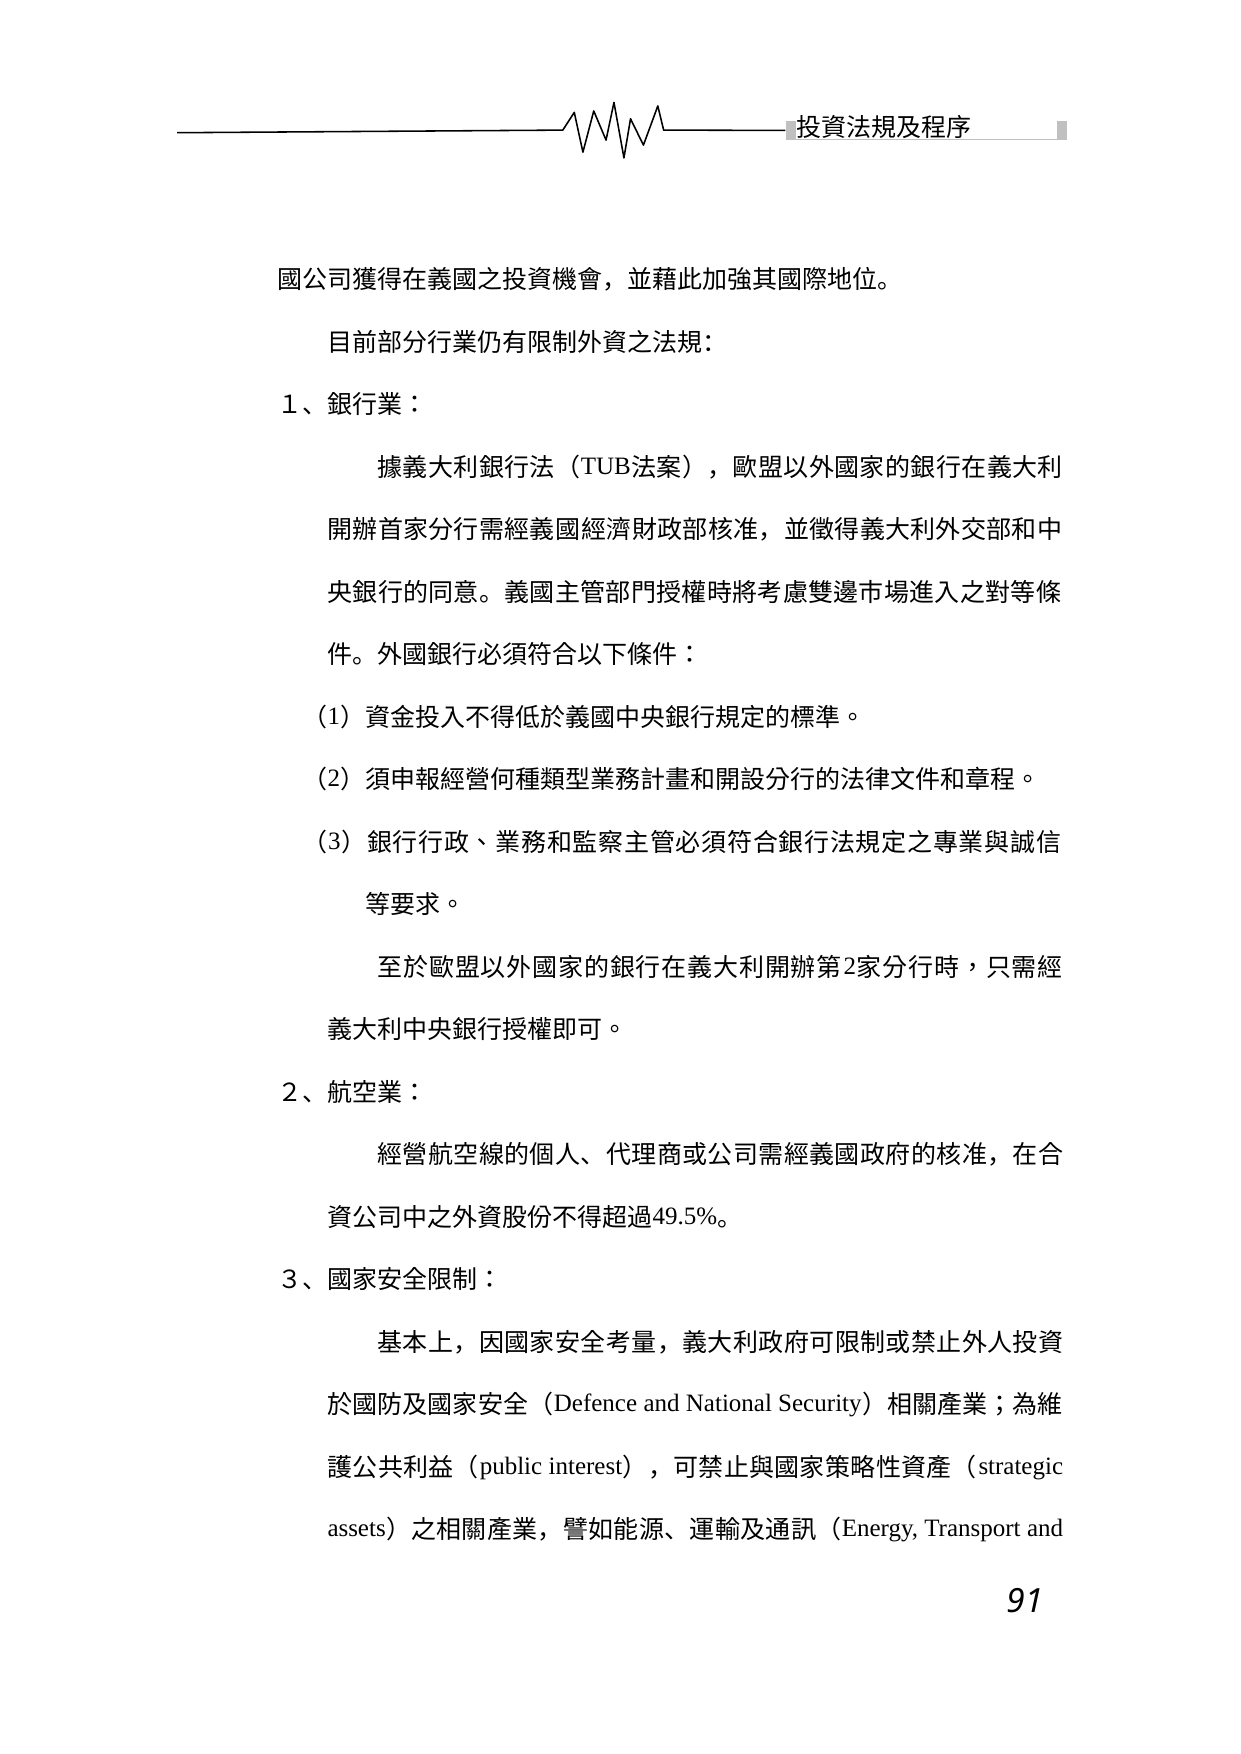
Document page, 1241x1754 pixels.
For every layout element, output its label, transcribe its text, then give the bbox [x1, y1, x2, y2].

text （2）須申報經營何種類型業務計畫和開設分行的法律文件和章程。 [302, 736, 1063, 799]
text 基本上，因國家安全考量，義大利政府可限制或禁止外人投資於國防及國家安全（Defence and National Security）相關產業；為維護公共利益（public interest），可禁止與國家策略性資產（strategic assets）之相關產業，譬如能源、運輸及通訊（Energy, Transport and [327, 1299, 1063, 1549]
text 據義大利銀行法（TUB法案），歐盟以外國家的銀行在義大利開辦首家分行需經義國經濟財政部核准，並徵得義大利外交部和中央銀行的同意。義國主管部門授權時將考慮雙邊市場進入之對等條件。外國銀行必須符合以下條件： [327, 424, 1063, 674]
text ３、國家安全限制： [277, 1236, 1063, 1299]
text ２、航空業： [277, 1049, 1063, 1111]
text 國公司獲得在義國之投資機會，並藉此加強其國際地位。 [277, 236, 1063, 299]
text 經營航空線的個人、代理商或公司需經義國政府的核准，在合資公司中之外資股份不得超過49.5%。 [327, 1111, 1063, 1236]
text （3）銀行行政、業務和監察主管必須符合銀行法規定之專業與誠信等要求。 [302, 799, 1063, 924]
text １、銀行業： [277, 361, 1063, 424]
text 至於歐盟以外國家的銀行在義大利開辦第2家分行時，只需經義大利中央銀行授權即可。 [327, 924, 1063, 1049]
text 目前部分行業仍有限制外資之法規： [277, 299, 1063, 361]
text （1）資金投入不得低於義國中央銀行規定的標準。 [302, 674, 1063, 736]
